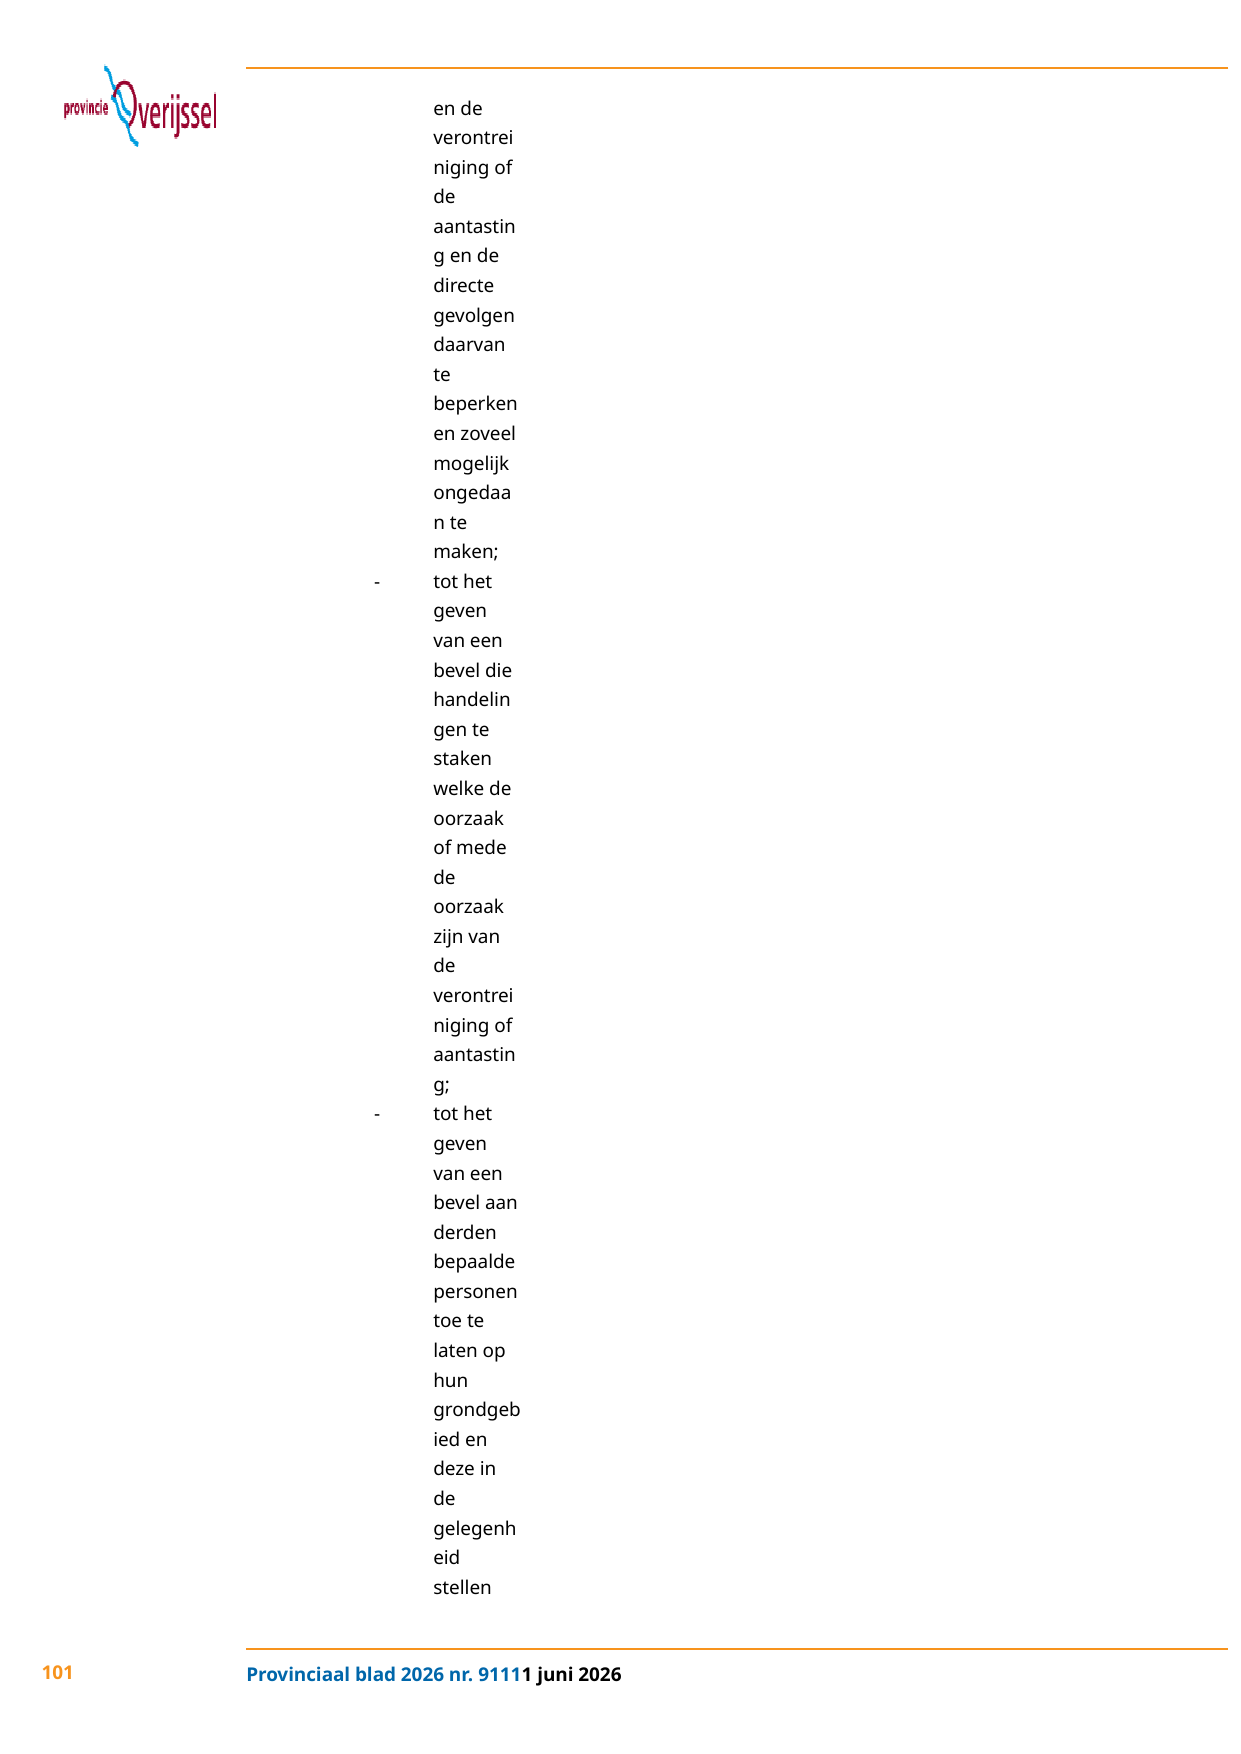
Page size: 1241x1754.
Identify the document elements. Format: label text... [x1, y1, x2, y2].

table_cell [248, 95, 374, 1600]
table_cell [900, 95, 1026, 1600]
table_cell en de verontreiniging of de aantasting en de directe gevolgen daarvan te beperken en zoveel mogelijk ongedaan te maken; tot het geven van een bevel die handelingen te staken welke de oorzaak of mede de oorzaak zijn van de verontreiniging of aantasting; tot het geven van een bevel aan derden bepaalde personen toe te laten op hun grondgebied en deze in de gelegenheid stellen [374, 95, 522, 1600]
table_cell [648, 95, 774, 1600]
table_cell [1026, 95, 1152, 1600]
picture [41, 47, 231, 172]
table_cell [522, 95, 648, 1600]
table_cell [774, 95, 900, 1600]
